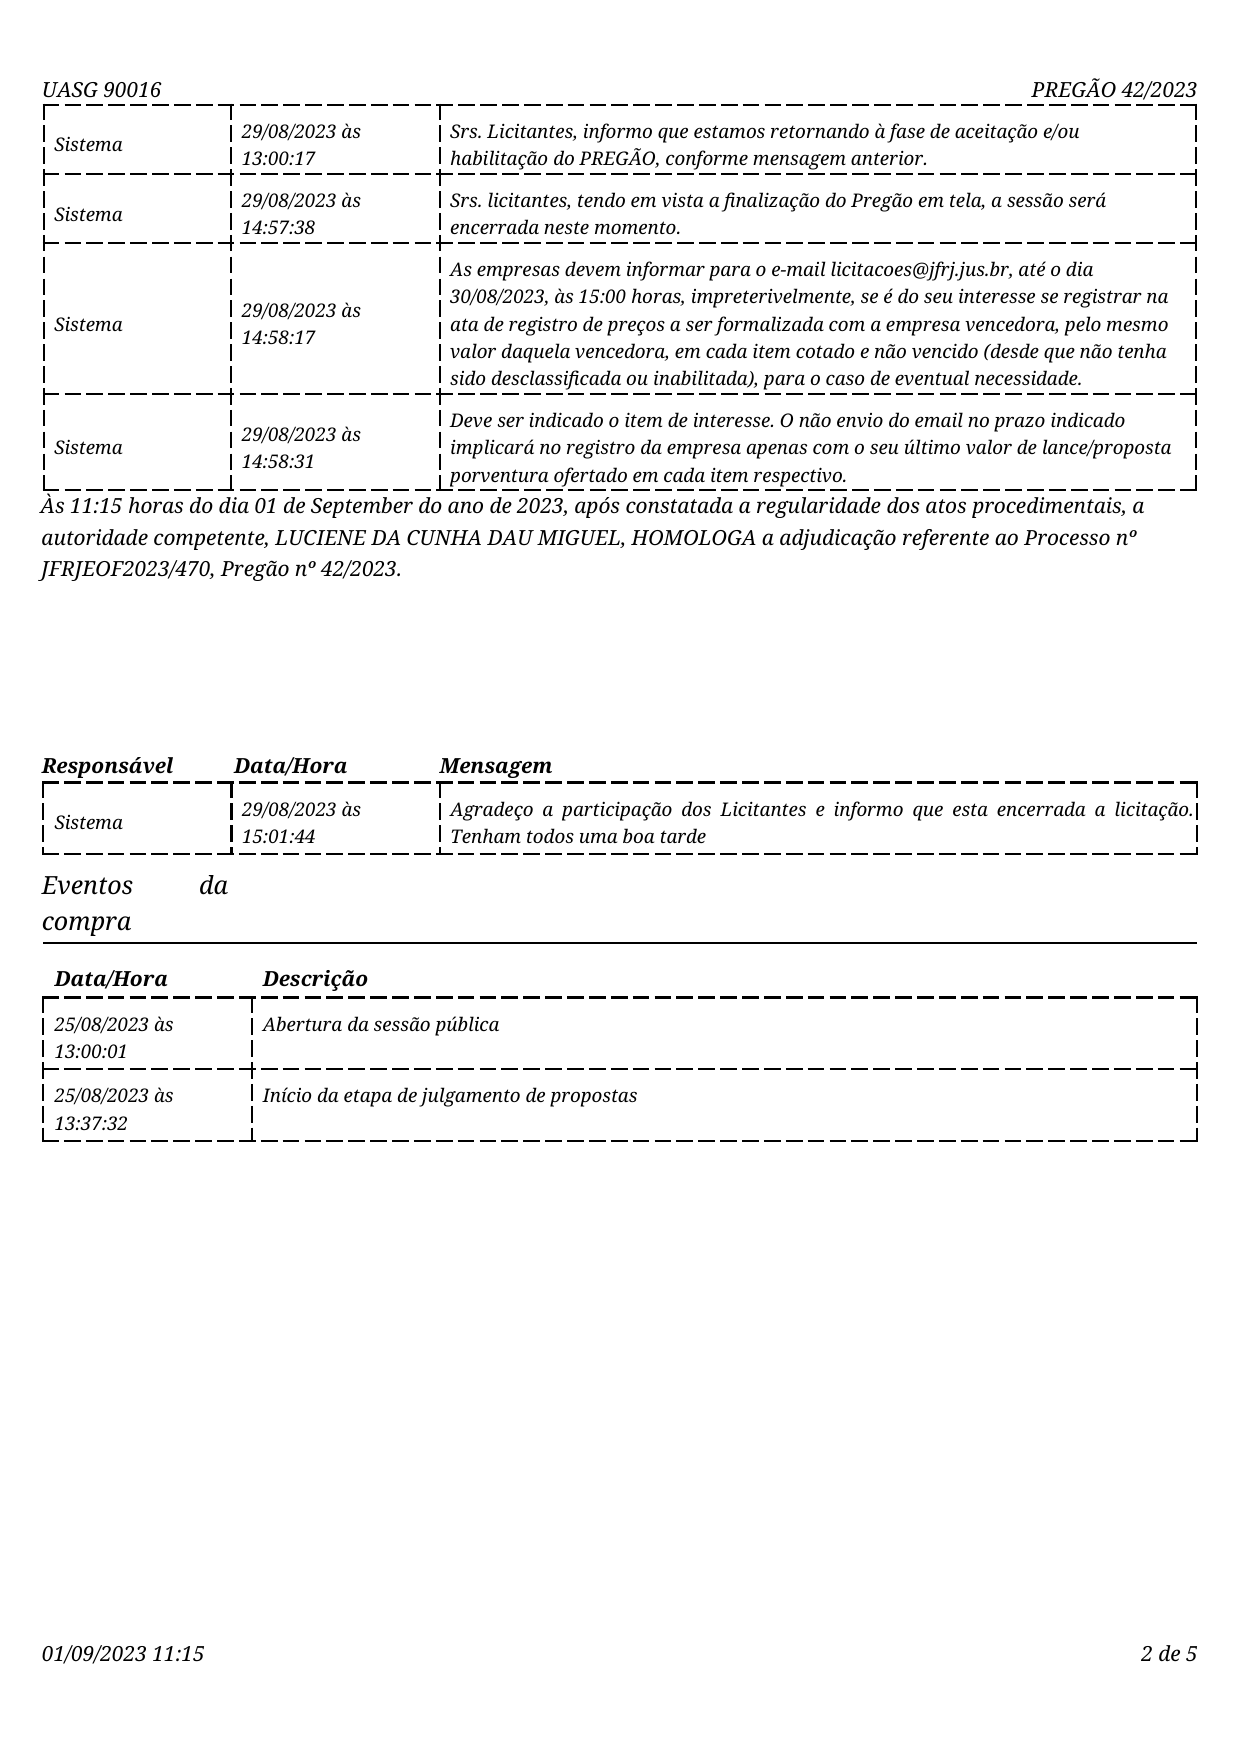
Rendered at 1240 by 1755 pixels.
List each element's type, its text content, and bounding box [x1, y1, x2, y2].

table_cell 25/08/2023 às 13:00:01 [43, 996, 231, 1068]
table_cell As empresas devem informar para o e-mail licitacoes@jfrj.jus.br, até o dia 30/08/2023, às 15:00 horas, impreterivelmente, se é do seu interesse se registrar na ata de registro de preços a ser formalizada com a empresa vencedora, pelo mesmo valor daquela vencedora, em cada item cotado e não vencido (desde que não tenha sido desclassificada ou inabilitada), para o caso de eventual necessidade. [440, 242, 1196, 393]
table_header 29/08/2023 às 15:01:44 [231, 781, 440, 853]
table_cell [231, 1068, 252, 1140]
table_cell 25/08/2023 às 13:37:32 [43, 1068, 231, 1140]
table_header Agradeço a participação dos Licitantes e informo que esta encerrada a licitação. Tenham todos uma boa tarde [440, 781, 1197, 853]
table_cell 29/08/2023 às 13:00:17 [231, 104, 439, 173]
table_cell Sistema [44, 173, 231, 242]
text Às 11:15 horas do dia 01 de September do ano de 2023, após constatada a regularidade dos atos procedimentais, a autoridade competente, LUCIENE DA CUNHA DAU MIGUEL, HOMOLOGA a adjudicação referente ao Processo nº JFRJEOF2023/470, Pregão nº 42/2023. [40, 491, 1200, 582]
table_cell Sistema [44, 104, 231, 173]
table_cell Eventos da compra [43, 853, 231, 942]
text Responsável Data/Hora Mensagem [42, 751, 1200, 779]
table_cell [231, 996, 252, 1068]
table_cell Deve ser indicado o item de interesse. O não envio do email no prazo indicado implicará no registro da empresa apenas com o seu último valor de lance/proposta porventura ofertado em cada item respectivo. [440, 393, 1196, 489]
table_cell Sistema [44, 393, 231, 489]
table_cell Início da etapa de julgamento de propostas [252, 1068, 1197, 1140]
table_cell 29/08/2023 às 14:58:17 [231, 242, 439, 393]
table_header Sistema [43, 781, 231, 853]
table_cell [231, 853, 1197, 942]
table_cell 29/08/2023 às 14:57:38 [231, 173, 439, 242]
table_cell Srs. Licitantes, informo que estamos retornando à fase de aceitação e/ou habilitação do PREGÃO, conforme mensagem anterior. [440, 104, 1196, 173]
table_cell 29/08/2023 às 14:58:31 [231, 393, 439, 489]
table_cell Sistema [44, 242, 231, 393]
table_cell Srs. licitantes, tendo em vista a finalização do Pregão em tela, a sessão será encerrada neste momento. [440, 173, 1196, 242]
table_cell Descrição [231, 944, 1197, 996]
table_cell Data/Hora [43, 944, 231, 996]
table_cell Abertura da sessão pública [252, 996, 1197, 1068]
